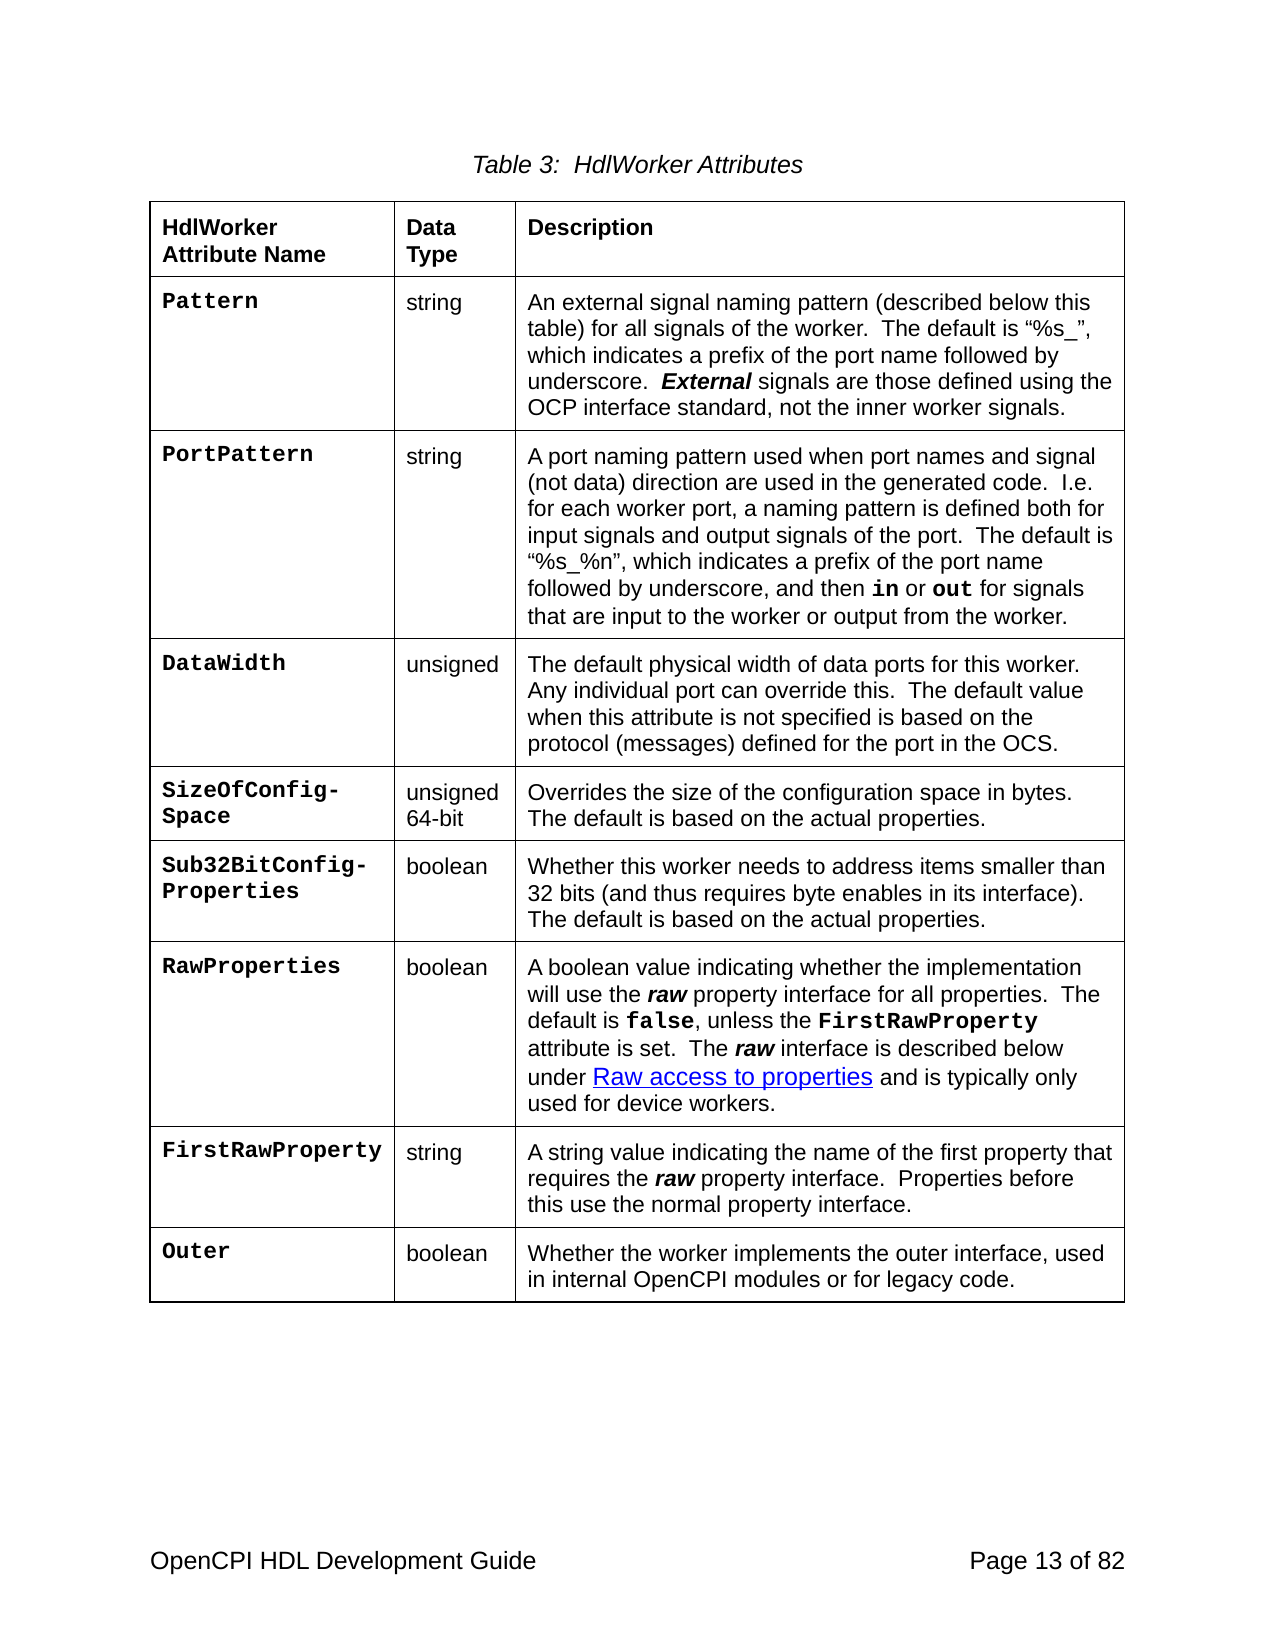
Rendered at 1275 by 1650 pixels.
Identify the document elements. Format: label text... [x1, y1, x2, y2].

table_cell unsigned 64-bit [395, 767, 515, 840]
table_cell An external signal naming pattern (described below this table) for all signals of the worker. The default is “%s_”, which indicates a prefix of the port name followed by underscore. External signals are those defined using the OCP interface standard, not the inner worker signals. [516, 277, 1124, 430]
table_header Data Type [395, 202, 515, 276]
table_cell A port naming pattern used when port names and signal (not data) direction are used in the generated code. I.e. for each worker port, a naming pattern is defined both for input signals and output signals of the port. The default is “%s_%n”, which indicates a prefix of the port name followed by underscore, and then in or out for signals that are input to the worker or output from the worker. [516, 431, 1124, 638]
table_cell unsigned [395, 639, 515, 766]
table_cell Whether this worker needs to address items smaller than 32 bits (and thus requires byte enables in its interface). The default is based on the actual properties. [516, 841, 1124, 941]
table_cell Pattern [151, 277, 394, 430]
table_cell boolean [395, 942, 515, 1126]
table_cell The default physical width of data ports for this worker. Any individual port can override this. The default value when this attribute is not specified is based on the protocol (messages) defined for the port in the OCS. [516, 639, 1124, 766]
table_cell Whether the worker implements the outer interface, used in internal OpenCPI modules or for legacy code. [516, 1228, 1124, 1301]
table_cell Outer [151, 1228, 394, 1301]
table_cell Sub32BitConfig- Properties [151, 841, 394, 941]
table_header HdlWorker Attribute Name [151, 202, 394, 276]
table_cell A string value indicating the name of the first property that requires the raw property interface. Properties before this use the normal property interface. [516, 1127, 1124, 1227]
table_cell DataWidth [151, 639, 394, 766]
table_cell RawProperties [151, 942, 394, 1126]
table_cell PortPattern [151, 431, 394, 638]
table_cell A boolean value indicating whether the implementation will use the raw property interface for all properties. The default is false, unless the FirstRawProperty attribute is set. The raw interface is described below under Raw access to properties and is typically only used for device workers. [516, 942, 1124, 1126]
table_cell string [395, 1127, 515, 1227]
table_header Description [516, 202, 1124, 276]
table_cell SizeOfConfig- Space [151, 767, 394, 840]
table_cell string [395, 277, 515, 430]
table_cell Overrides the size of the configuration space in bytes. The default is based on the actual properties. [516, 767, 1124, 840]
text Table 3: HdlWorker Attributes [150, 150, 1125, 179]
table_cell boolean [395, 841, 515, 941]
table_cell string [395, 431, 515, 638]
table_cell boolean [395, 1228, 515, 1301]
table_cell FirstRawProperty [151, 1127, 394, 1227]
